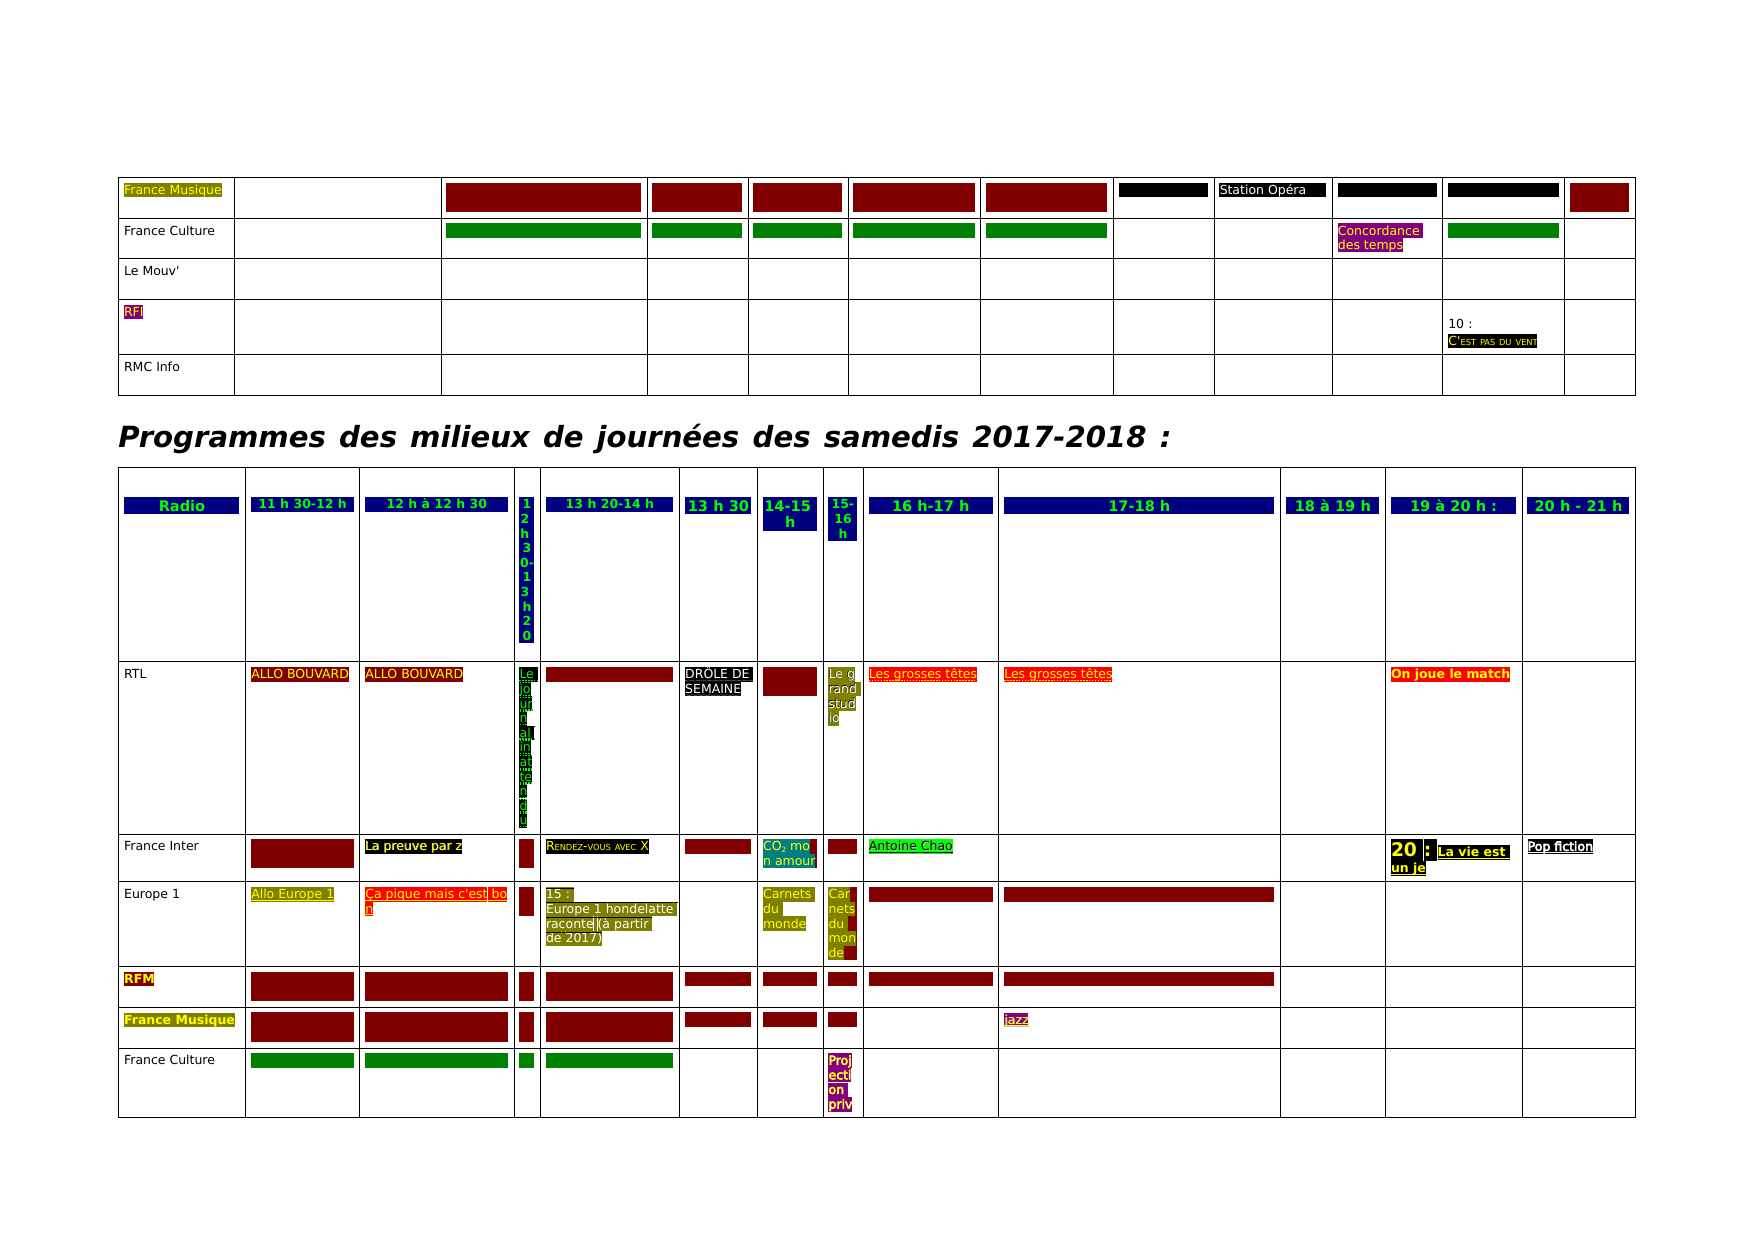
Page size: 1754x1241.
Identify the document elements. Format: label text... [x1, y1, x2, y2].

table_cell 20 : La vie est un je [1386, 835, 1522, 881]
table_header 13 h 30 [680, 468, 757, 661]
table_cell Projection priv [824, 1049, 863, 1117]
table_cell [680, 835, 757, 881]
table_cell [1114, 355, 1214, 395]
table_cell [749, 355, 848, 395]
table_header 20 h - 21 h [1523, 468, 1635, 661]
table_cell [515, 835, 540, 881]
table_cell [1215, 259, 1332, 299]
table_cell [1443, 355, 1564, 395]
table_cell [360, 1008, 514, 1047]
table_cell [1215, 355, 1332, 395]
table_cell Le grand studio [824, 662, 863, 833]
table_cell [246, 1049, 359, 1117]
table_cell [680, 967, 757, 1007]
table_cell Pop fiction [1523, 835, 1635, 881]
table_cell [235, 300, 441, 354]
table_cell [749, 300, 848, 354]
table_cell [981, 219, 1113, 258]
table_cell Allo bouvard [246, 662, 359, 833]
table_cell France Musique [119, 178, 234, 217]
table_cell [1114, 219, 1214, 258]
table_cell [864, 1049, 998, 1117]
table_cell [680, 1049, 757, 1117]
table_cell [1386, 967, 1522, 1007]
table_cell [1565, 219, 1635, 258]
table_header 16 h-17 h [864, 468, 998, 661]
table_cell [1333, 300, 1442, 354]
table_cell [749, 259, 848, 299]
table_cell [824, 835, 863, 881]
table_cell Rendez-vous avec X [541, 835, 679, 881]
table_cell [246, 835, 359, 881]
table_cell [1523, 1008, 1635, 1047]
table_cell [981, 178, 1113, 217]
table_cell [1281, 882, 1385, 966]
table_cell [749, 219, 848, 258]
table_cell [680, 882, 757, 966]
table_cell [1333, 355, 1442, 395]
table_cell [824, 967, 863, 1007]
table_cell [981, 355, 1113, 395]
table_header 14-15 h [758, 468, 823, 661]
table_cell [749, 178, 848, 217]
table_cell [758, 1049, 823, 1117]
table_header 12 h à 12 h 30 [360, 468, 514, 661]
table_cell [442, 355, 647, 395]
table_cell Drôle de semaine [680, 662, 757, 833]
table_cell [1386, 882, 1522, 966]
table_cell [1565, 259, 1635, 299]
table_cell RMC Info [119, 355, 234, 395]
table_cell [680, 1008, 757, 1047]
table_header 12 h 30-13 h 20 [515, 468, 540, 661]
table_header Radio [119, 468, 245, 661]
table_cell RTL [119, 662, 245, 833]
subtitle Programmes des milieux de journées des samedis 2017-2018 : [118, 420, 1636, 454]
table_cell Station Opéra [1215, 178, 1332, 217]
table_cell [442, 300, 647, 354]
table_cell [541, 662, 679, 833]
table_cell [1565, 300, 1635, 354]
table_cell [1333, 178, 1442, 217]
table_cell [515, 882, 540, 966]
table_cell Europe 1 [119, 882, 245, 966]
table_cell [360, 967, 514, 1007]
table_cell [1333, 259, 1442, 299]
table_cell [515, 1008, 540, 1047]
table_cell La preuve par z [360, 835, 514, 881]
table_cell 15 : Europe 1 hondelatte raconte (à partir de 2017) [541, 882, 679, 966]
table_cell France Culture [119, 1049, 245, 1117]
table_cell [999, 882, 1280, 966]
table_cell [1523, 662, 1635, 833]
table_cell 10 : C'est pas du vent [1443, 300, 1564, 354]
table_cell [442, 259, 647, 299]
table_cell [849, 219, 980, 258]
table_cell [999, 835, 1280, 881]
table_cell [981, 300, 1113, 354]
table_cell [849, 259, 980, 299]
table_cell [1443, 178, 1564, 217]
table_cell Les grosses têtes [864, 662, 998, 833]
table_cell [1565, 355, 1635, 395]
table_cell [1523, 1049, 1635, 1117]
table_cell [515, 967, 540, 1007]
table_cell [1215, 300, 1332, 354]
table_header 19 à 20 h : [1386, 468, 1522, 661]
table_cell [1281, 1049, 1385, 1117]
table_cell Le journal inattendu [515, 662, 540, 833]
table_header 11 h 30-12 h [246, 468, 359, 661]
table_cell [360, 1049, 514, 1117]
table_cell Les grosses têtes [999, 662, 1280, 833]
table_cell [864, 967, 998, 1007]
table_cell [648, 178, 748, 217]
table_cell [1565, 178, 1635, 217]
table_cell [1281, 662, 1385, 833]
table_cell [541, 1008, 679, 1047]
table_cell [648, 300, 748, 354]
table_cell [235, 355, 441, 395]
table_cell France Culture [119, 219, 234, 258]
table_cell Carnets du monde [758, 882, 823, 966]
table_cell [235, 219, 441, 258]
table_cell [999, 1049, 1280, 1117]
table_cell France Inter [119, 835, 245, 881]
table_cell [1523, 967, 1635, 1007]
table_cell [246, 967, 359, 1007]
table_cell Le Mouv' [119, 259, 234, 299]
table_cell [1114, 300, 1214, 354]
table_cell [758, 1008, 823, 1047]
table_cell [1443, 219, 1564, 258]
table_cell [981, 259, 1113, 299]
table_cell [541, 967, 679, 1007]
table_cell [442, 178, 647, 217]
table_cell RFM [119, 967, 245, 1007]
table_cell France Musique [119, 1008, 245, 1047]
table_cell [758, 967, 823, 1007]
table_cell [999, 967, 1280, 1007]
table_header 18 à 19 h [1281, 468, 1385, 661]
table_cell [824, 1008, 863, 1047]
table_cell [1523, 882, 1635, 966]
table_header 13 h 20-14 h [541, 468, 679, 661]
table_cell [648, 355, 748, 395]
table_cell Allo bouvard [360, 662, 514, 833]
table_header 17-18 h [999, 468, 1280, 661]
table_cell [1386, 1008, 1522, 1047]
table_cell [864, 1008, 998, 1047]
table_cell [1215, 219, 1332, 258]
table_cell [648, 259, 748, 299]
table_cell [235, 259, 441, 299]
table_cell [1281, 967, 1385, 1007]
table_cell [849, 178, 980, 217]
table_cell Allo Europe 1 [246, 882, 359, 966]
table_cell [541, 1049, 679, 1117]
table_cell [246, 1008, 359, 1047]
table_cell Ça pique mais c'est bon [360, 882, 514, 966]
table_cell Carnets du monde [824, 882, 863, 966]
table_cell [442, 219, 647, 258]
table_cell [1281, 835, 1385, 881]
table_cell Antoine Chao [864, 835, 998, 881]
table_cell On joue le match [1386, 662, 1522, 833]
table_cell [849, 300, 980, 354]
table_cell [1281, 1008, 1385, 1047]
table_cell Concordance des temps [1333, 219, 1442, 258]
table_cell CO2 mon amour [758, 835, 823, 881]
table_cell [1386, 1049, 1522, 1117]
table_cell [758, 662, 823, 833]
table_cell [849, 355, 980, 395]
table_cell jazz [999, 1008, 1280, 1047]
table_cell [1114, 178, 1214, 217]
table_cell [515, 1049, 540, 1117]
table_cell [1443, 259, 1564, 299]
table_cell [864, 882, 998, 966]
table_cell [235, 178, 441, 217]
table_cell [648, 219, 748, 258]
table_cell [1114, 259, 1214, 299]
table_cell RFI [119, 300, 234, 354]
table_header 15-16 h [824, 468, 863, 661]
